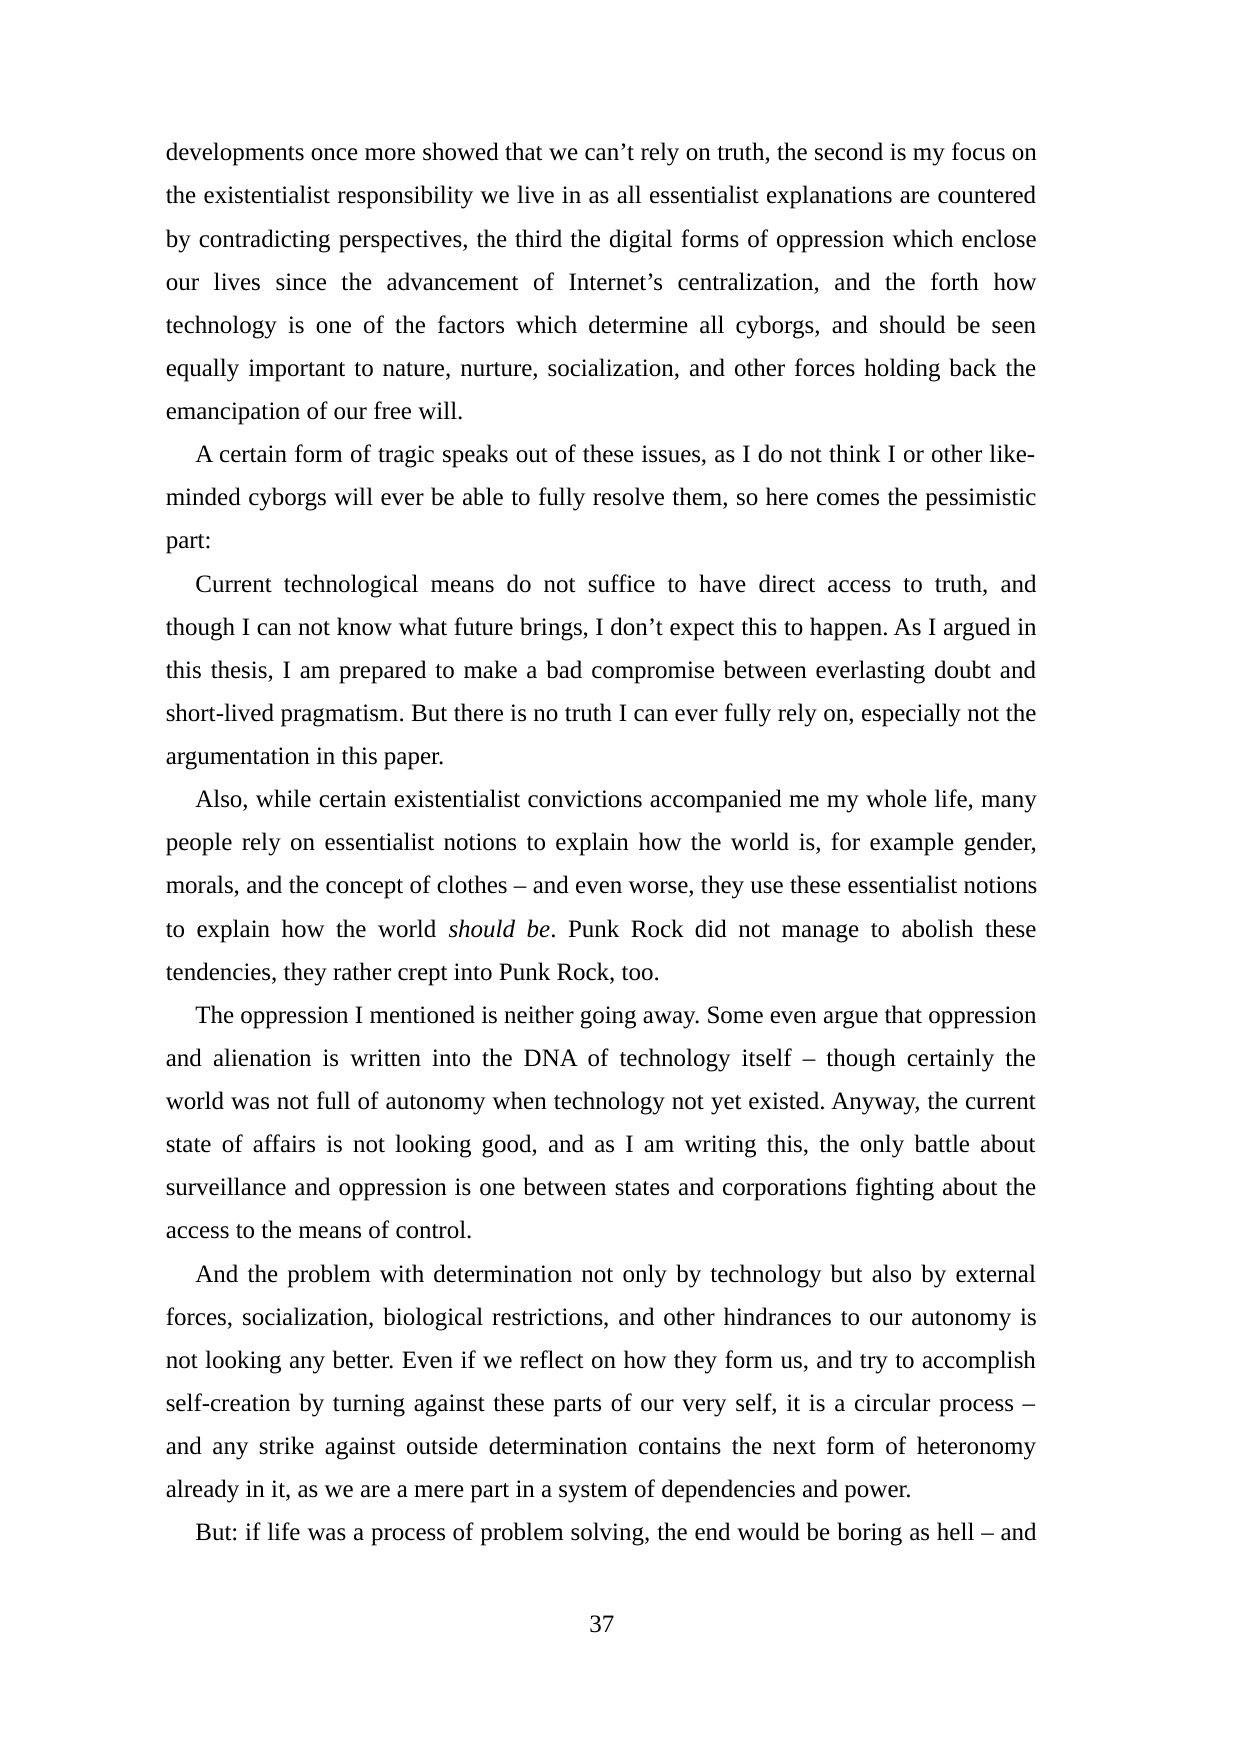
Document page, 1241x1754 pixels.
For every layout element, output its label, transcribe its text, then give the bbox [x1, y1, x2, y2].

text developments once more showed that we can’t rely on truth, the second is my focus on the existentialist responsibility we live in as all essentialist explanations are countered by contradicting perspectives, the third the digital forms of oppression which enclose our lives since the advancement of Internet’s centralization, and the forth how technology is one of the factors which determine all cyborgs, and should be seen equally important to nature, nurture, socialization, and other forces holding back the emancipation of our free will. [166, 137, 1037, 425]
text But: if life was a process of problem solving, the end would be boring as hell – and [166, 1517, 1037, 1546]
text Current technological means do not suffice to have direct access to truth, and though I can not know what future brings, I don’t expect this to happen. As I argued in this thesis, I am prepared to make a bad compromise between everlasting doubt and short-lived pragmatism. But there is no truth I can ever fully rely on, especially not the argumentation in this paper. [166, 569, 1037, 770]
text A certain form of tragic speaks out of these issues, as I do not think I or other like-minded cyborgs will ever be able to fully resolve them, so here comes the pessimistic part: [166, 439, 1037, 554]
text The oppression I mentioned is neither going away. Some even argue that oppression and alienation is written into the DNA of technology itself – though certainly the world was not full of autonomy when technology not yet existed. Anyway, the current state of affairs is not looking good, and as I am writing this, the only battle about surveillance and oppression is one between states and corporations fighting about the access to the means of control. [166, 1000, 1037, 1244]
text Also, while certain existentialist convictions accompanied me my whole life, many people rely on essentialist notions to explain how the world is, for example gender, morals, and the concept of clothes – and even worse, they use these essentialist notions to explain how the world should be. Punk Rock did not manage to abolish these tendencies, they rather crept into Punk Rock, too. [166, 784, 1037, 986]
text And the problem with determination not only by technology but also by external forces, socialization, biological restrictions, and other hindrances to our autonomy is not looking any better. Even if we reflect on how they form us, and try to accomplish self-creation by turning against these parts of our very self, it is a circular process – and any strike against outside determination contains the next form of heteronomy already in it, as we are a mere part in a system of dependencies and power. [166, 1259, 1037, 1503]
